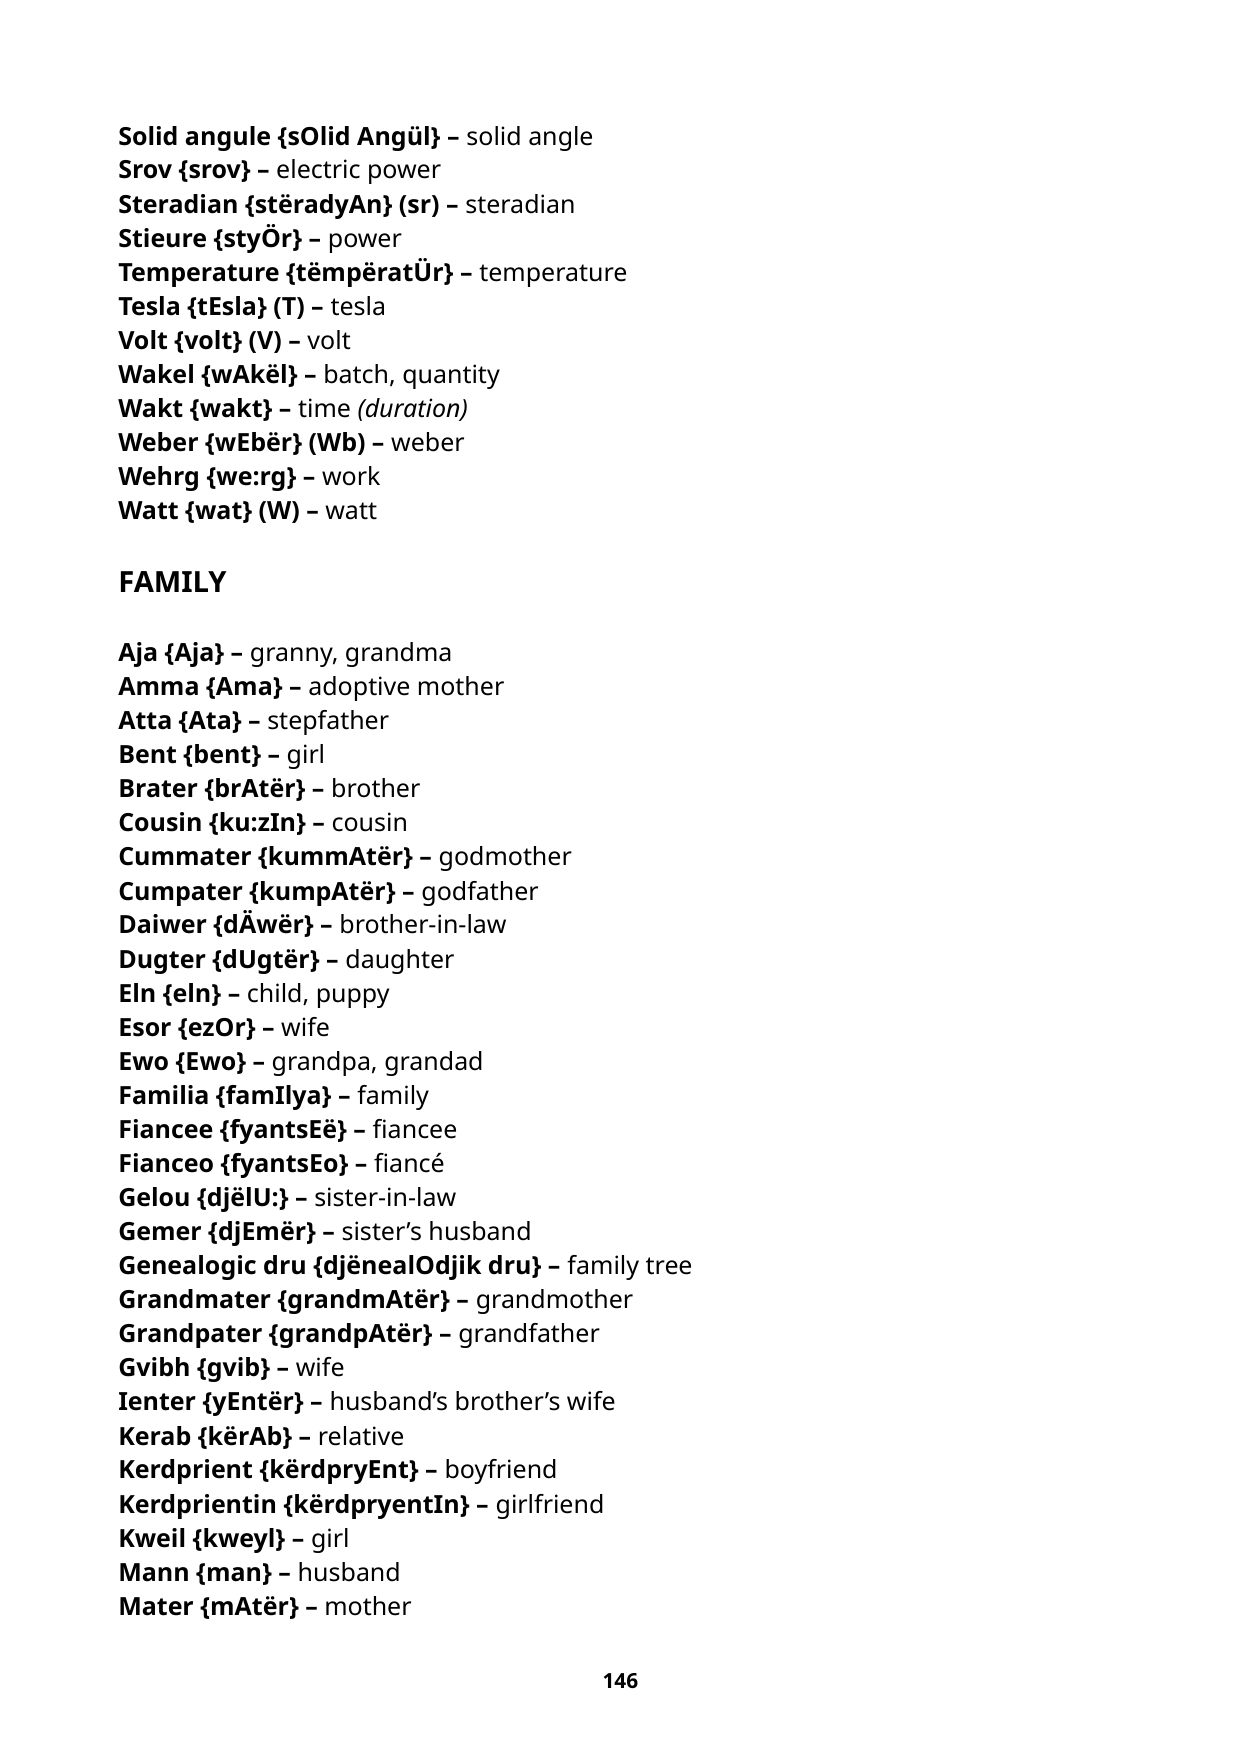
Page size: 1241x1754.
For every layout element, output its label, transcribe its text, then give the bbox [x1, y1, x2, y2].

text Familia {famIlya} – family [118, 1077, 1122, 1112]
text Kweil {kweyl} – girl [118, 1520, 1122, 1554]
text Daiwer {dÄwër} – brother-in-law [118, 907, 1122, 941]
text Grandpater {grandpAtër} – grandfather [118, 1316, 1122, 1350]
text Stieure {styÖr} – power [118, 220, 1122, 254]
text Ienter {yEntër} – husband’s brother’s wife [118, 1384, 1122, 1418]
text Steradian {stëradyAn} (sr) – steradian [118, 186, 1122, 220]
text Mater {mAtër} – mother [118, 1588, 1122, 1622]
text Cousin {ku:zIn} – cousin [118, 805, 1122, 839]
text Watt {wat} (W) – watt [118, 493, 1122, 527]
text Temperature {tëmpëratÜr} – temperature [118, 254, 1122, 288]
text Kerab {kërAb} – relative [118, 1418, 1122, 1452]
text Volt {volt} (V) – volt [118, 322, 1122, 357]
text Solid angule {sOlid Angül} – solid angle [118, 118, 1122, 152]
text Gvibh {gvib} – wife [118, 1350, 1122, 1384]
text Atta {Ata} – stepfather [118, 703, 1122, 737]
text Weber {wEbër} (Wb) – weber [118, 425, 1122, 459]
text Genealogic dru {djënealOdjik dru} – family tree [118, 1248, 1122, 1282]
text Grandmater {grandmAtër} – grandmother [118, 1282, 1122, 1316]
text Amma {Ama} – adoptive mother [118, 669, 1122, 703]
text Gelou {djëlU:} – sister-in-law [118, 1180, 1122, 1214]
text Wehrg {we:rg} – work [118, 459, 1122, 493]
text Cummater {kummAtër} – godmother [118, 839, 1122, 873]
text Mann {man} – husband [118, 1554, 1122, 1588]
text Wakel {wAkël} – batch, quantity [118, 357, 1122, 391]
text Wakt {wakt} – time (duration) [118, 391, 1122, 425]
text Fianceo {fyantsEo} – fiancé [118, 1146, 1122, 1180]
text Srov {srov} – electric power [118, 152, 1122, 186]
text Esor {ezOr} – wife [118, 1009, 1122, 1043]
text Ewo {Ewo} – grandpa, grandad [118, 1043, 1122, 1077]
text Dugter {dUgtër} – daughter [118, 941, 1122, 975]
text Eln {eln} – child, puppy [118, 975, 1122, 1009]
text Bent {bent} – girl [118, 737, 1122, 771]
text Aja {Aja} – granny, grandma [118, 635, 1122, 669]
text Cumpater {kumpAtër} – godfather [118, 873, 1122, 907]
text Brater {brAtër} – brother [118, 771, 1122, 805]
text Kerdprient {kërdpryEnt} – boyfriend [118, 1452, 1122, 1486]
text Tesla {tEsla} (T) – tesla [118, 288, 1122, 322]
text Fiancee {fyantsEë} – fiancee [118, 1112, 1122, 1146]
subtitle FAMILY [118, 561, 1122, 601]
text Gemer {djEmër} – sister’s husband [118, 1214, 1122, 1248]
text Kerdprientin {kërdpryentIn} – girlfriend [118, 1486, 1122, 1520]
